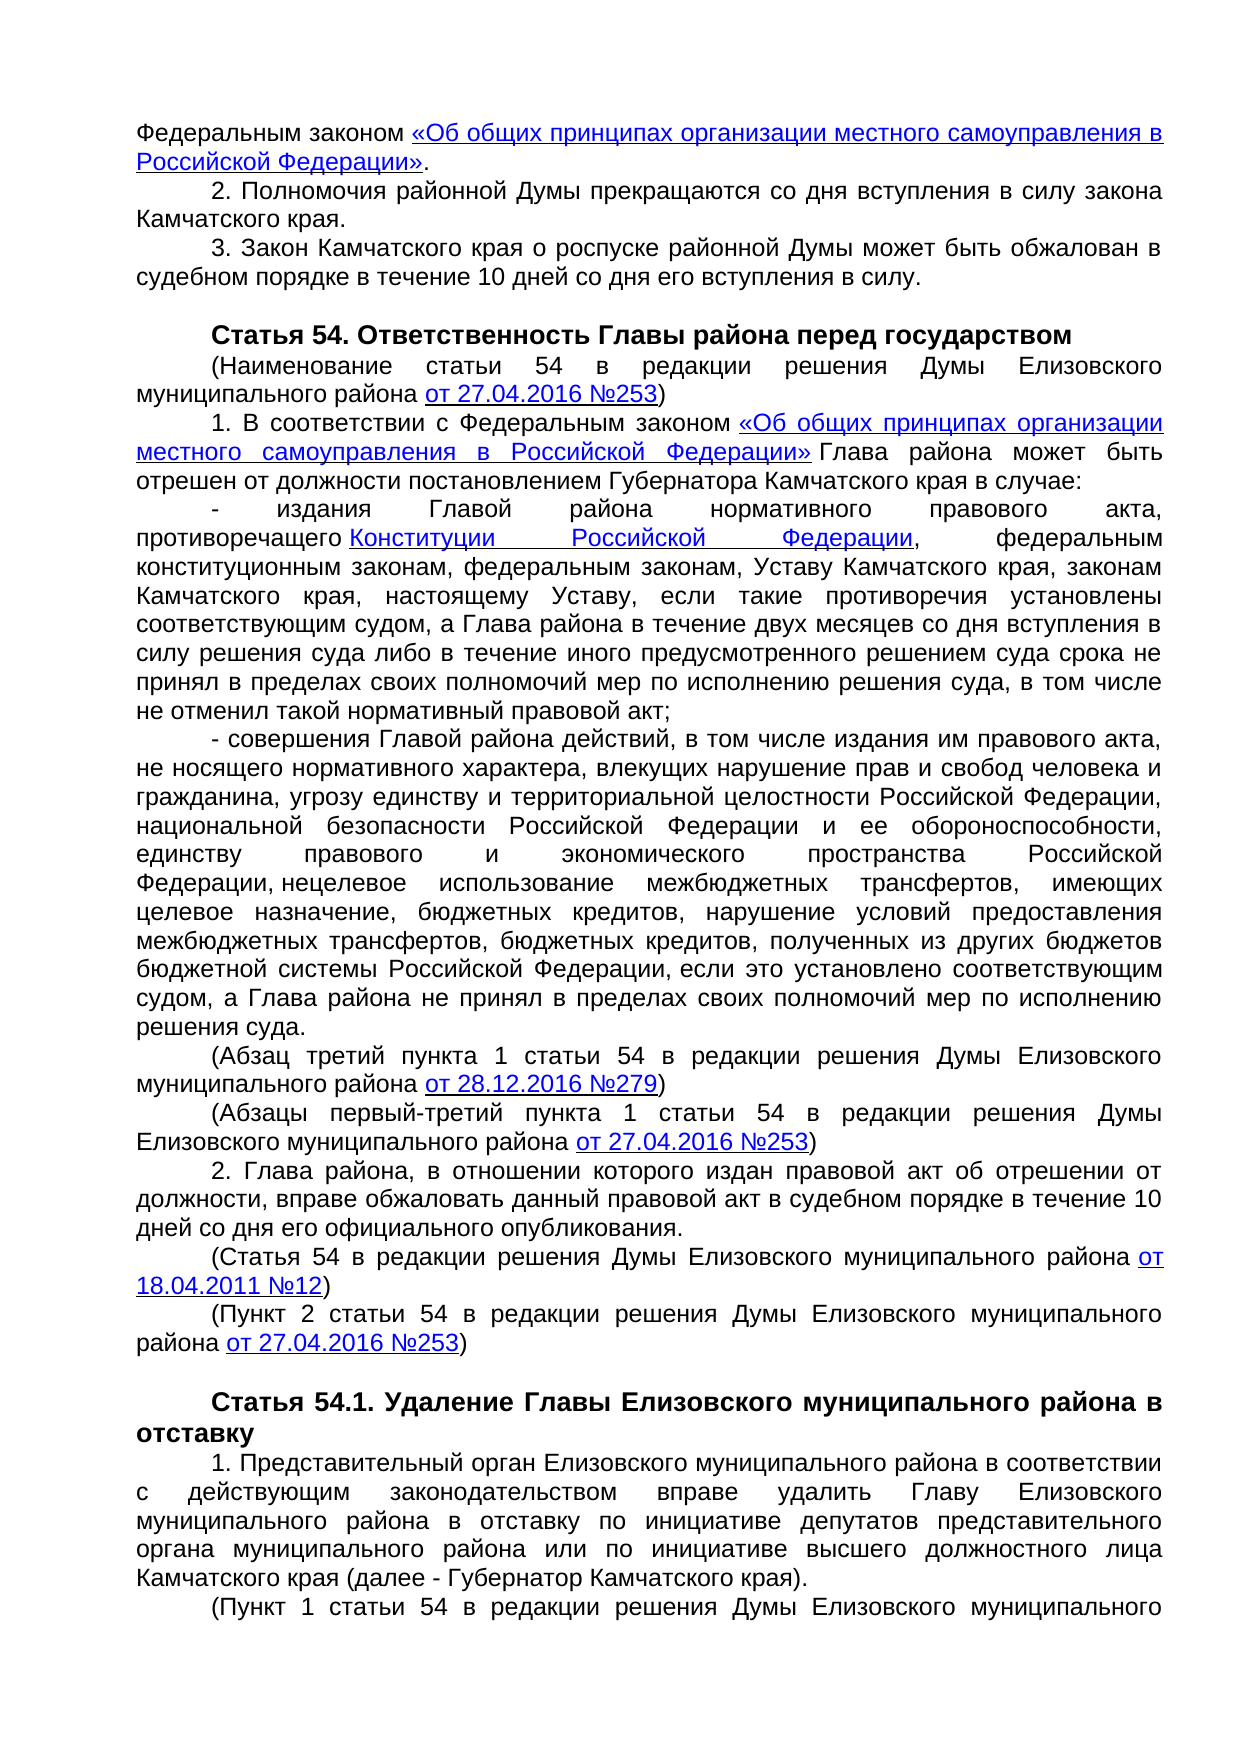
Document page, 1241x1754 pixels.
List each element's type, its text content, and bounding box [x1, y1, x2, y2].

text Федеральным законом «Об общих принципах организации местного самоуправления в Российской Федерации». [136, 118, 1163, 176]
text (Пункт 1 статьи 54 в редакции решения Думы Елизовского муниципального [136, 1592, 1163, 1621]
text Статья 54. Ответственность Главы района перед государством [136, 319, 1163, 351]
text 2. Полномочия районной Думы прекращаются со дня вступления в силу закона Камчатского края. [136, 176, 1163, 233]
text 1. Представительный орган Елизовского муниципального района в соответствии с действующим законодательством вправе удалить Главу Елизовского муниципального района в отставку по инициативе депутатов представительного органа муниципального района или по инициативе высшего должностного лица Камчатского края (далее - Губернатор Камчатского края). [136, 1448, 1163, 1592]
text - совершения Главой района действий, в том числе издания им правового акта, не носящего нормативного характера, влекущих нарушение прав и свобод человека и гражданина, угрозу единству и территориальной целостности Российской Федерации, национальной безопасности Российской Федерации и ее обороноспособности, единству правового и экономического пространства Российской Федерации, нецелевое использование межбюджетных трансфертов, имеющих целевое назначение, бюджетных кредитов, нарушение условий предоставления межбюджетных трансфертов, бюджетных кредитов, полученных из других бюджетов бюджетной системы Российской Федерации, если это установлено соответствующим судом, а Глава района не принял в пределах своих полномочий мер по исполнению решения суда. [136, 724, 1163, 1041]
text (Статья 54 в редакции решения Думы Елизовского муниципального района от 18.04.2011 №12) [136, 1242, 1163, 1299]
text 3. Закон Камчатского края о роспуске районной Думы может быть обжалован в судебном порядке в течение 10 дней со дня его вступления в силу. [136, 233, 1163, 291]
text (Пункт 2 статьи 54 в редакции решения Думы Елизовского муниципального района от 27.04.2016 №253) [136, 1299, 1163, 1357]
text Статья 54.1. Удаление Главы Елизовского муниципального района в отставку [136, 1386, 1163, 1448]
text (Наименование статьи 54 в редакции решения Думы Елизовского муниципального района от 27.04.2016 №253) [136, 351, 1163, 408]
text 2. Глава района, в отношении которого издан правовой акт об отрешении от должности, вправе обжаловать данный правовой акт в судебном порядке в течение 10 дней со дня его официального опубликования. [136, 1156, 1163, 1242]
text 1. В соответствии с Федеральным законом «Об общих принципах организации местного самоуправления в Российской Федерации» Глава района может быть отрешен от должности постановлением Губернатора Камчатского края в случае: [136, 408, 1163, 494]
text (Абзац третий пункта 1 статьи 54 в редакции решения Думы Елизовского муниципального района от 28.12.2016 №279) [136, 1041, 1163, 1098]
text - издания Главой района нормативного правового акта, противоречащего Конституции Российской Федерации, федеральным конституционным законам, федеральным законам, Уставу Камчатского края, законам Камчатского края, настоящему Уставу, если такие противоречия установлены соответствующим судом, а Глава района в течение двух месяцев со дня вступления в силу решения суда либо в течение иного предусмотренного решением суда срока не принял в пределах своих полномочий мер по исполнению решения суда, в том числе не отменил такой нормативный правовой акт; [136, 494, 1163, 724]
text (Абзацы первый-третий пункта 1 статьи 54 в редакции решения Думы Елизовского муниципального района от 27.04.2016 №253) [136, 1098, 1163, 1156]
